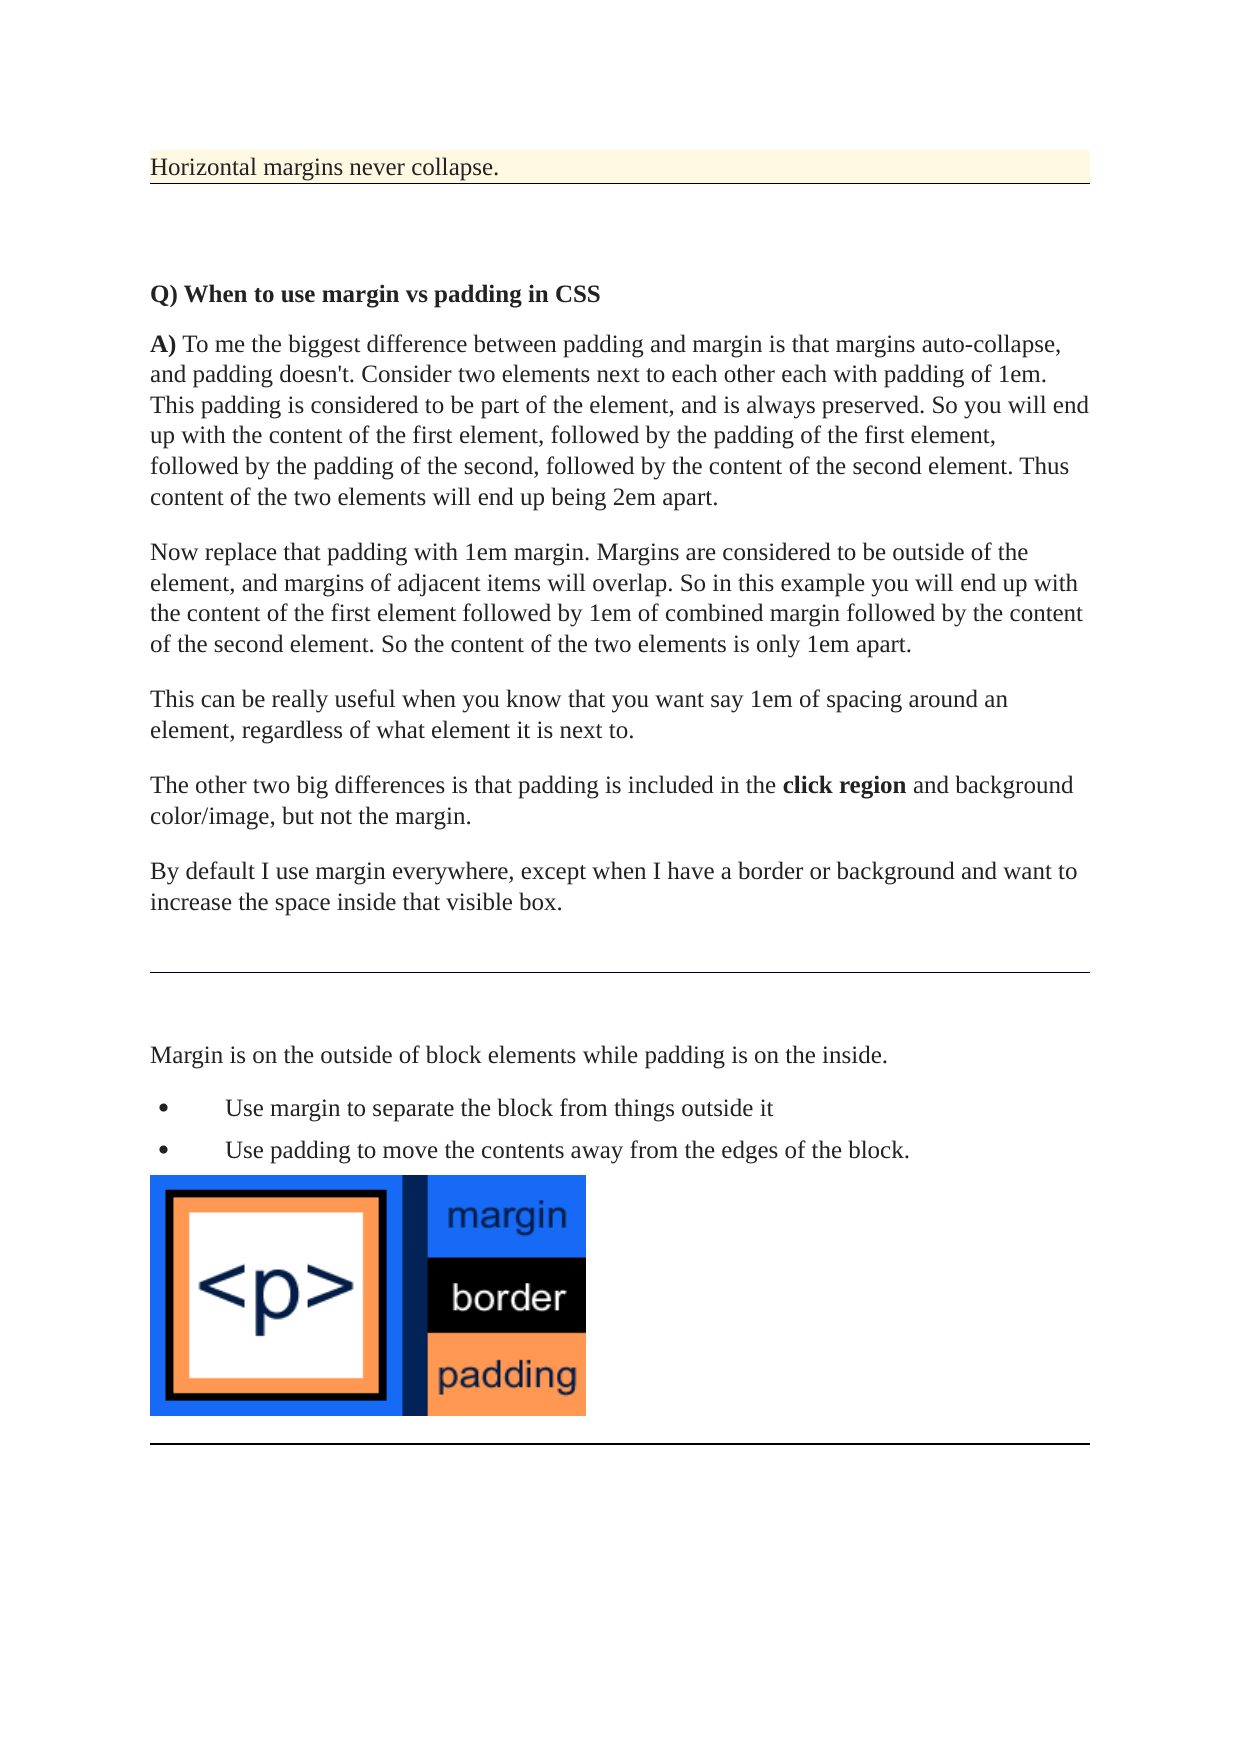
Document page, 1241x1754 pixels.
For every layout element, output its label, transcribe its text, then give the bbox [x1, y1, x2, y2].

picture [150, 1175, 586, 1416]
text Margin is on the outside of block elements while padding is on the inside. [150, 1040, 1090, 1068]
list Use padding to move the contents away from the edges of the block. [159, 1135, 1090, 1163]
text Now replace that padding with 1em margin. Margins are considered to be outside of the element, and margins of adjacent items will overlap. So in this example you will end up with the content of the first element followed by 1em of combined margin followed by the content of the second element. So the content of the two elements is only 1em apart. [150, 535, 1090, 657]
text The other two big differences is that padding is included in the click region and background color/image, but not the margin. [150, 768, 1090, 829]
text Horizontal margins never collapse. [150, 150, 1090, 183]
subtitle Q) When to use margin vs padding in CSS [150, 279, 1090, 308]
list Use margin to separate the block from things outside it [159, 1093, 1090, 1122]
text A) To me the biggest difference between padding and margin is that margins auto-collapse, and padding doesn't. Consider two elements next to each other each with padding of 1em. This padding is considered to be part of the element, and is always preserved. So you will end up with the content of the first element, followed by the padding of the first element, followed by the padding of the second, followed by the content of the second element. Thus content of the two elements will end up being 2em apart. [150, 327, 1090, 510]
text This can be really useful when you know that you want say 1em of spacing around an element, regardless of what element it is next to. [150, 682, 1090, 743]
text By default I use margin everywhere, except when I have a border or background and want to increase the space inside that visible box. [150, 854, 1090, 916]
